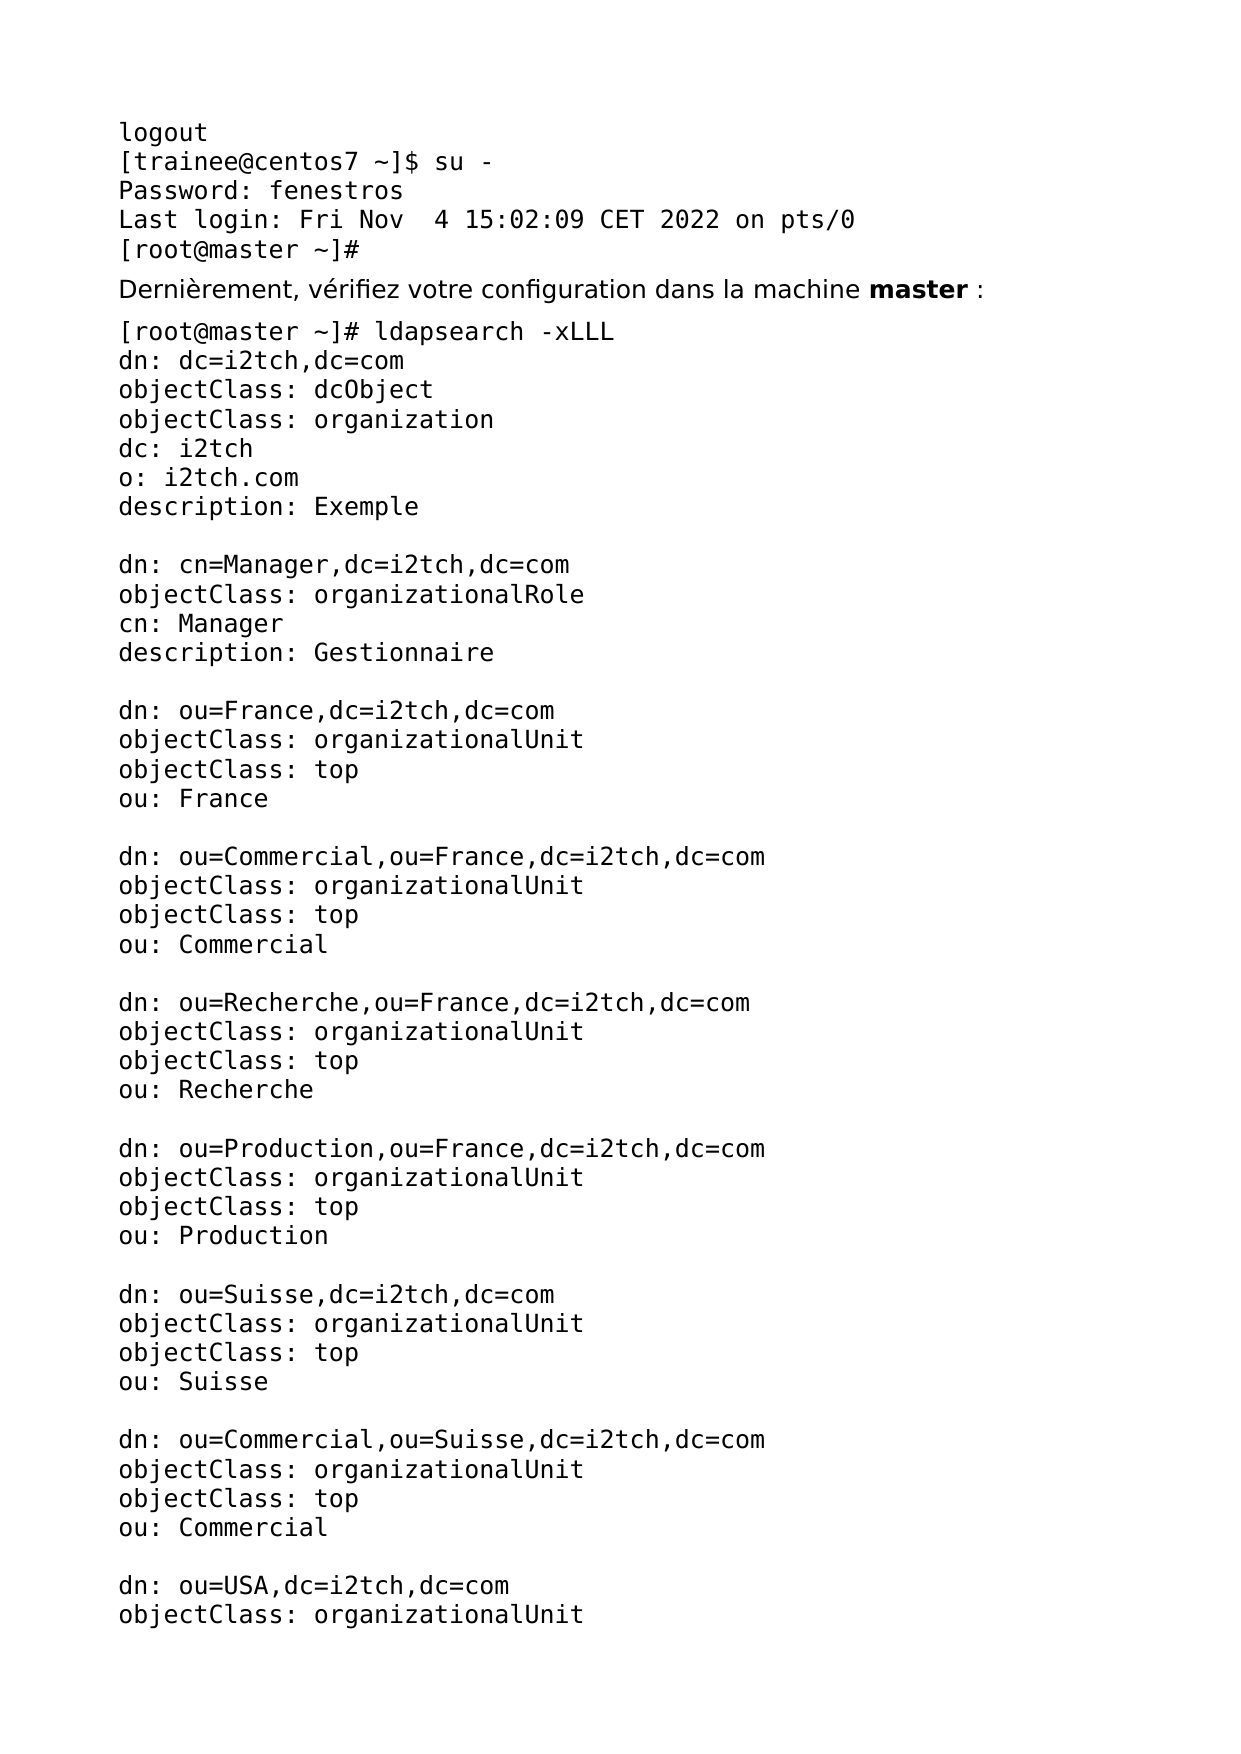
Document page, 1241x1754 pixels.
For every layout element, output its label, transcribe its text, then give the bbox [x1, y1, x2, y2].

text Dernièrement, vérifiez votre configuration dans la machine master : [118, 276, 1122, 305]
text logout [trainee@centos7 ~]$ su - Password: fenestros Last login: Fri Nov 4 15:02:09 CET 2022 on pts/0 [root@master ~]# [118, 118, 1122, 264]
text [root@master ~]# ldapsearch -xLLL dn: dc=i2tch,dc=com objectClass: dcObject objectClass: organization dc: i2tch o: i2tch.com description: Exemple dn: cn=Manager,dc=i2tch,dc=com objectClass: organizationalRole cn: Manager description: Gestionnaire dn: ou=France,dc=i2tch,dc=com objectClass: organizationalUnit objectClass: top ou: France dn: ou=Commercial,ou=France,dc=i2tch,dc=com objectClass: organizationalUnit objectClass: top ou: Commercial dn: ou=Recherche,ou=France,dc=i2tch,dc=com objectClass: organizationalUnit objectClass: top ou: Recherche dn: ou=Production,ou=France,dc=i2tch,dc=com objectClass: organizationalUnit objectClass: top ou: Production dn: ou=Suisse,dc=i2tch,dc=com objectClass: organizationalUnit objectClass: top ou: Suisse dn: ou=Commercial,ou=Suisse,dc=i2tch,dc=com objectClass: organizationalUnit objectClass: top ou: Commercial dn: ou=USA,dc=i2tch,dc=com objectClass: organizationalUnit [118, 317, 1122, 1630]
